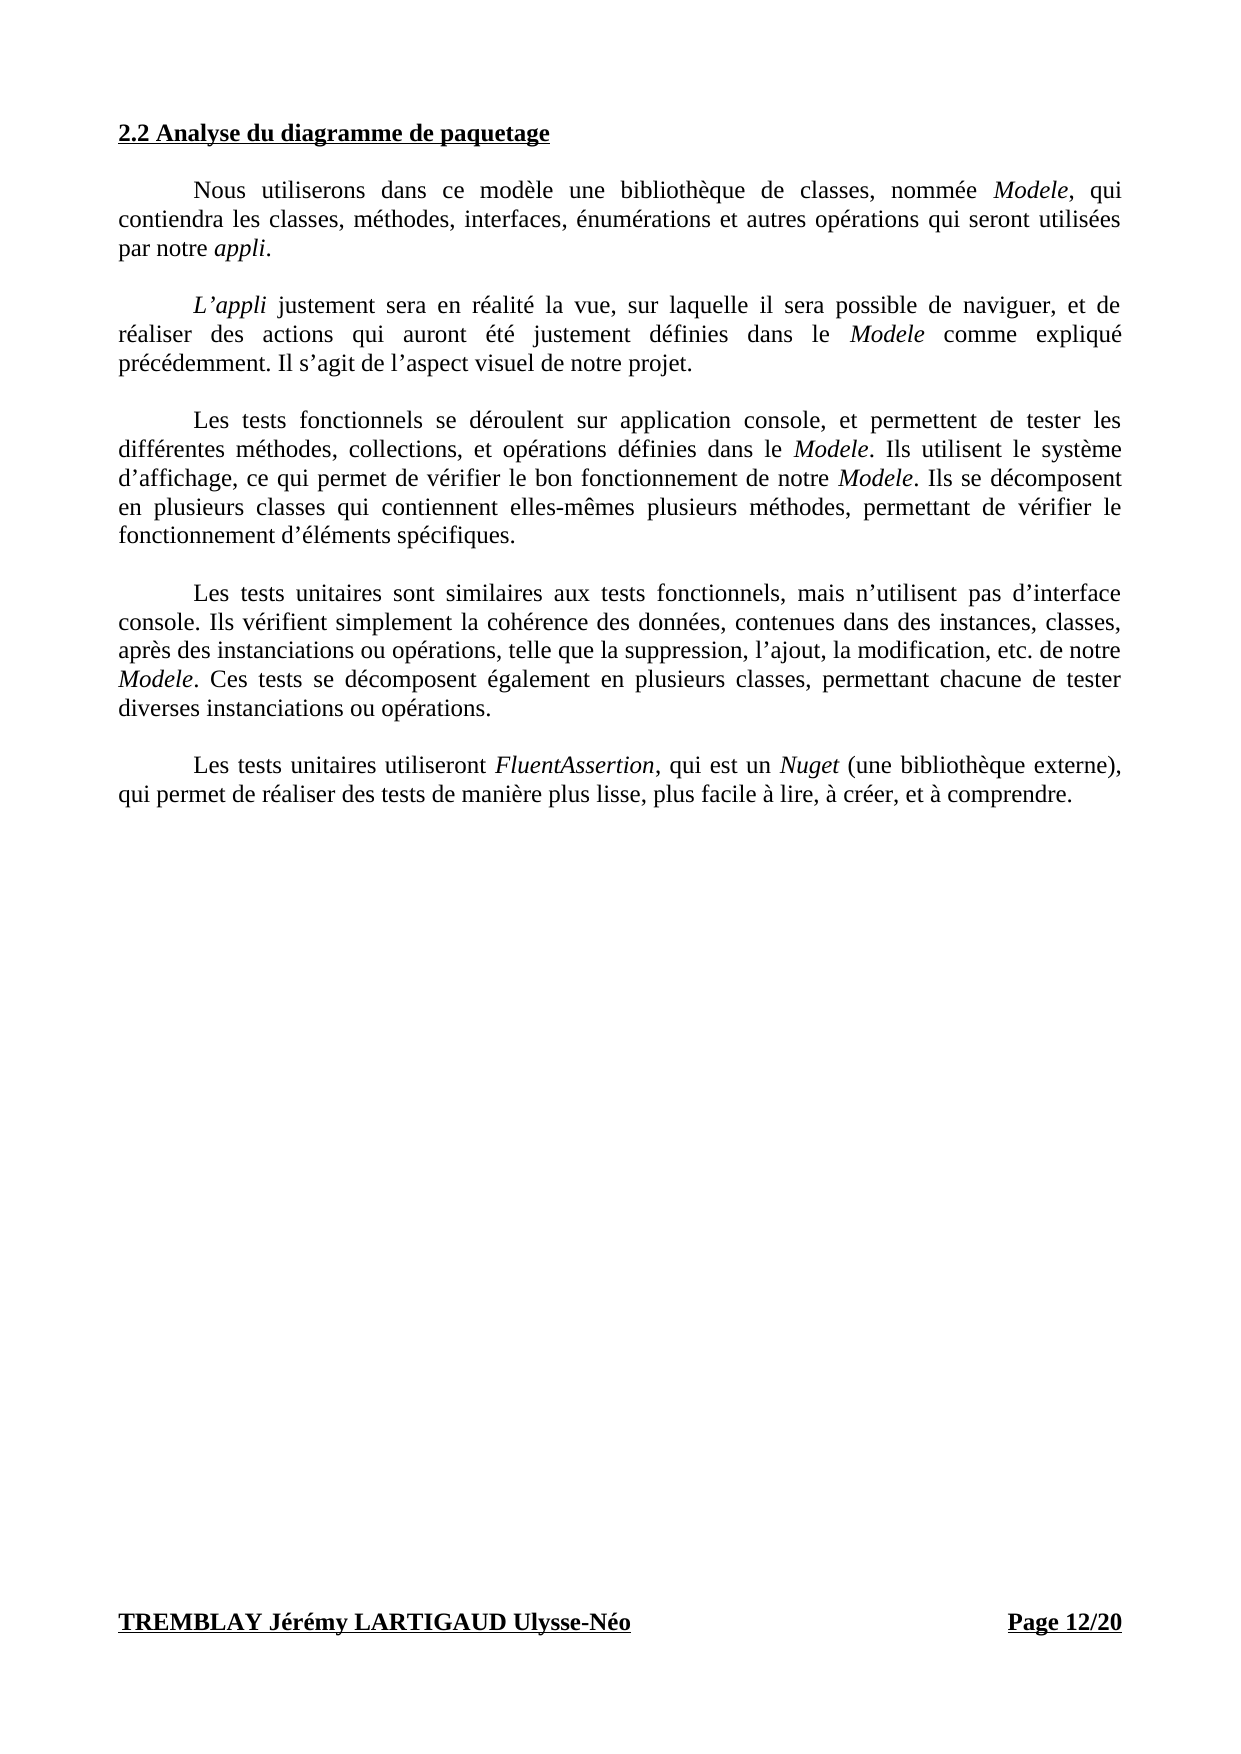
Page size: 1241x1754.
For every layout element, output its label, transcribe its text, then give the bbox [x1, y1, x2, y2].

text Les tests fonctionnels se déroulent sur application console, et permettent de tester les différentes méthodes, collections, et opérations définies dans le Modele. Ils utilisent le système d’affichage, ce qui permet de vérifier le bon fonctionnement de notre Modele. Ils se décomposent en plusieurs classes qui contiennent elles-mêmes plusieurs méthodes, permettant de vérifier le fonctionnement d’éléments spécifiques. [118, 406, 1122, 549]
text L’appli justement sera en réalité la vue, sur laquelle il sera possible de naviguer, et de réaliser des actions qui auront été justement définies dans le Modele comme expliqué précédemment. Il s’agit de l’aspect visuel de notre projet. [118, 291, 1122, 377]
text Nous utiliserons dans ce modèle une bibliothèque de classes, nommée Modele, qui contiendra les classes, méthodes, interfaces, énumérations et autres opérations qui seront utilisées par notre appli. [118, 176, 1122, 262]
text 2.2 Analyse du diagramme de paquetage [118, 118, 1122, 147]
text Les tests unitaires utiliseront FluentAssertion, qui est un Nuget (une bibliothèque externe), qui permet de réaliser des tests de manière plus lisse, plus facile à lire, à créer, et à comprendre. [118, 751, 1122, 808]
text Les tests unitaires sont similaires aux tests fonctionnels, mais n’utilisent pas d’interface console. Ils vérifient simplement la cohérence des données, contenues dans des instances, classes, après des instanciations ou opérations, telle que la suppression, l’ajout, la modification, etc. de notre Modele. Ces tests se décomposent également en plusieurs classes, permettant chacune de tester diverses instanciations ou opérations. [118, 578, 1122, 722]
